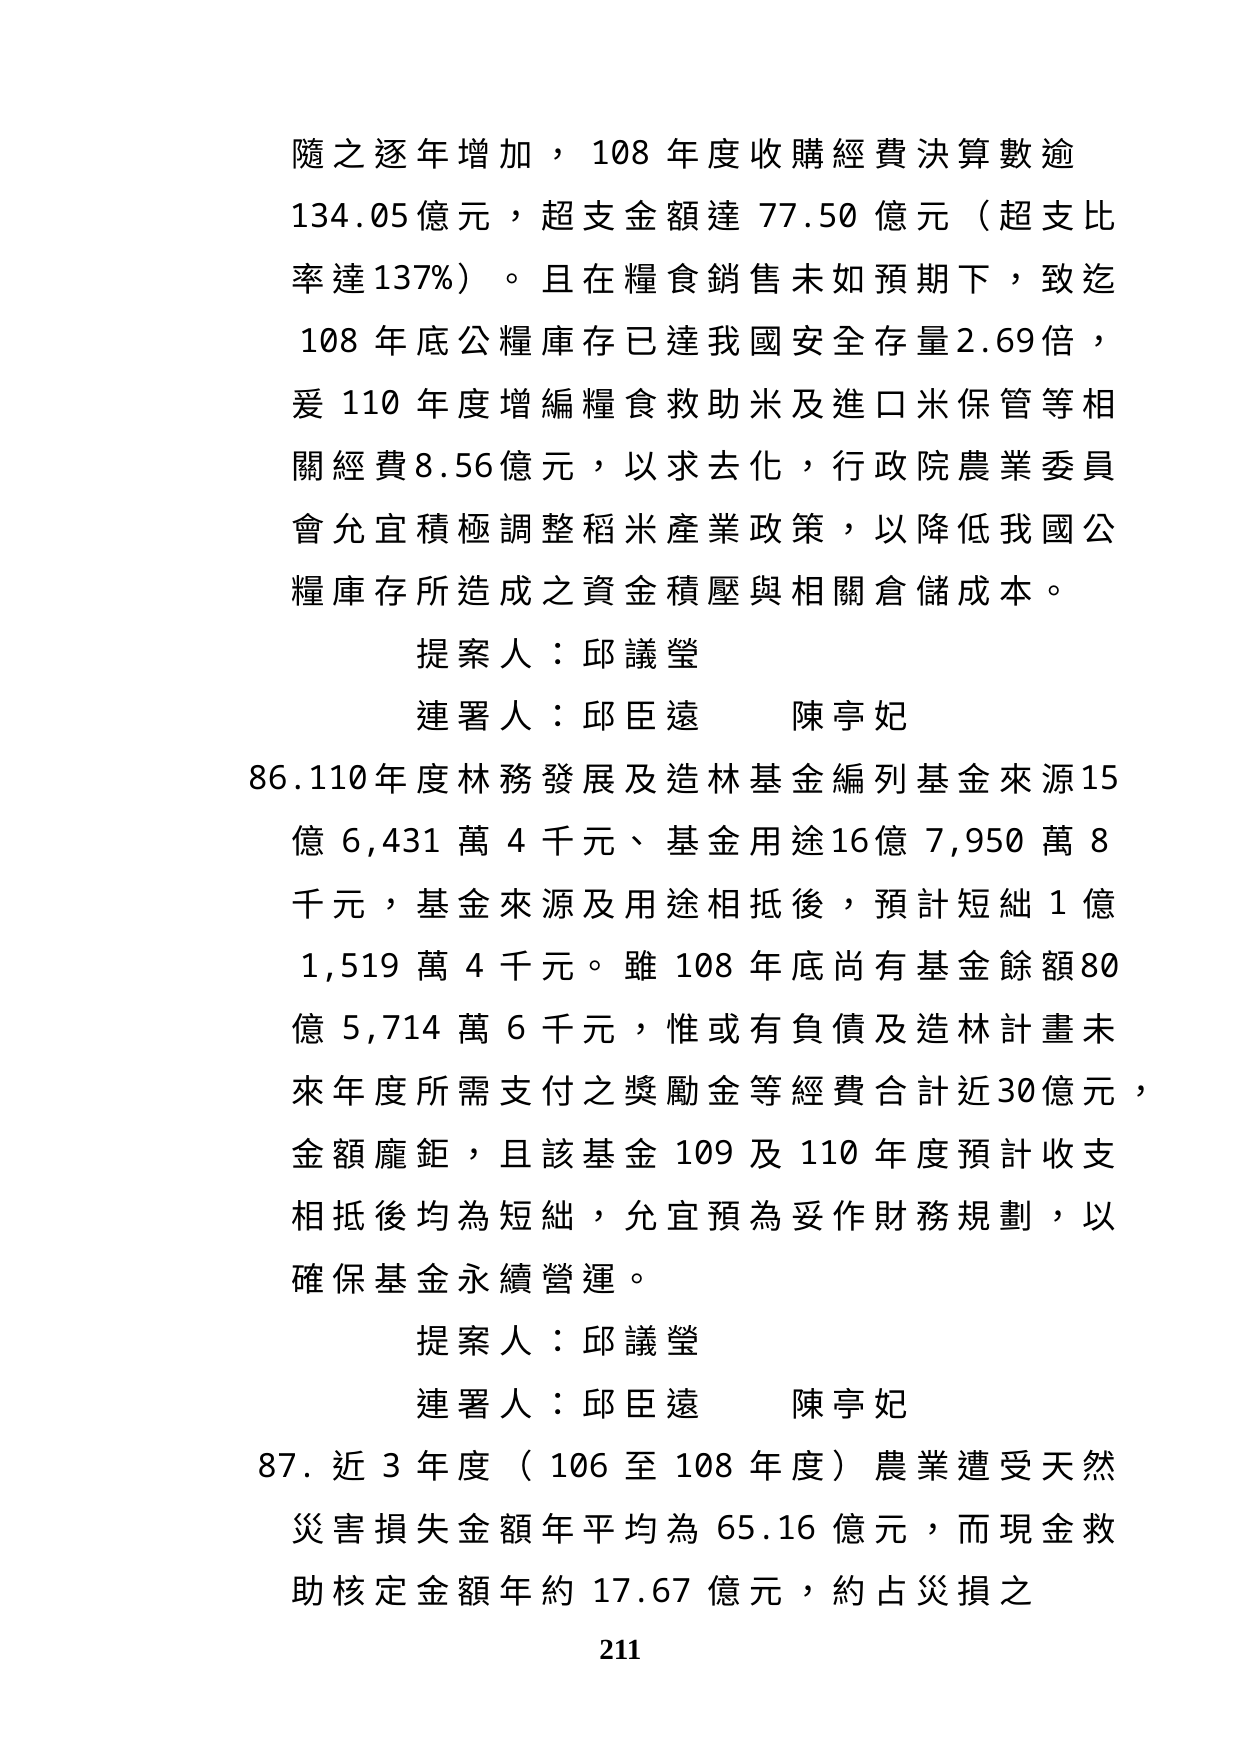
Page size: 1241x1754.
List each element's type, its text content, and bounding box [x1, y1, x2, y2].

text 提案人：邱議瑩 [397, 610, 1120, 673]
text 87.近3年度（106至108年度）農業遭受天然災害損失金額年平均為65.16億元，而現金救助核定金額年約17.67億元，約占災損之 [224, 1423, 1120, 1610]
text 連署人：邱臣遠 陳亭妃 [397, 1360, 1120, 1423]
text 隨之逐年增加，108年度收購經費決算數逾134.05億元，超支金額達77.50億元（超支比率達137%）。且在糧食銷售未如預期下，致迄108年底公糧庫存已達我國安全存量2.69倍，爰110年度增編糧食救助米及進口米保管等相關經費8.56億元，以求去化，行政院農業委員會允宜積極調整稻米產業政策，以降低我國公糧庫存所造成之資金積壓與相關倉儲成本。 [224, 110, 1120, 610]
text 86.110年度林務發展及造林基金編列基金來源15億6,431萬4千元、基金用途16億7,950萬8千元，基金來源及用途相抵後，預計短絀1億1,519萬4千元。雖108年底尚有基金餘額80億5,714萬6千元，惟或有負債及造林計畫未來年度所需支付之獎勵金等經費合計近30億元，金額龐鉅，且該基金109及110年度預計收支相抵後均為短絀，允宜預為妥作財務規劃，以確保基金永續營運。 [224, 735, 1120, 1298]
text 提案人：邱議瑩 [397, 1298, 1120, 1360]
text 連署人：邱臣遠 陳亭妃 [397, 673, 1120, 735]
